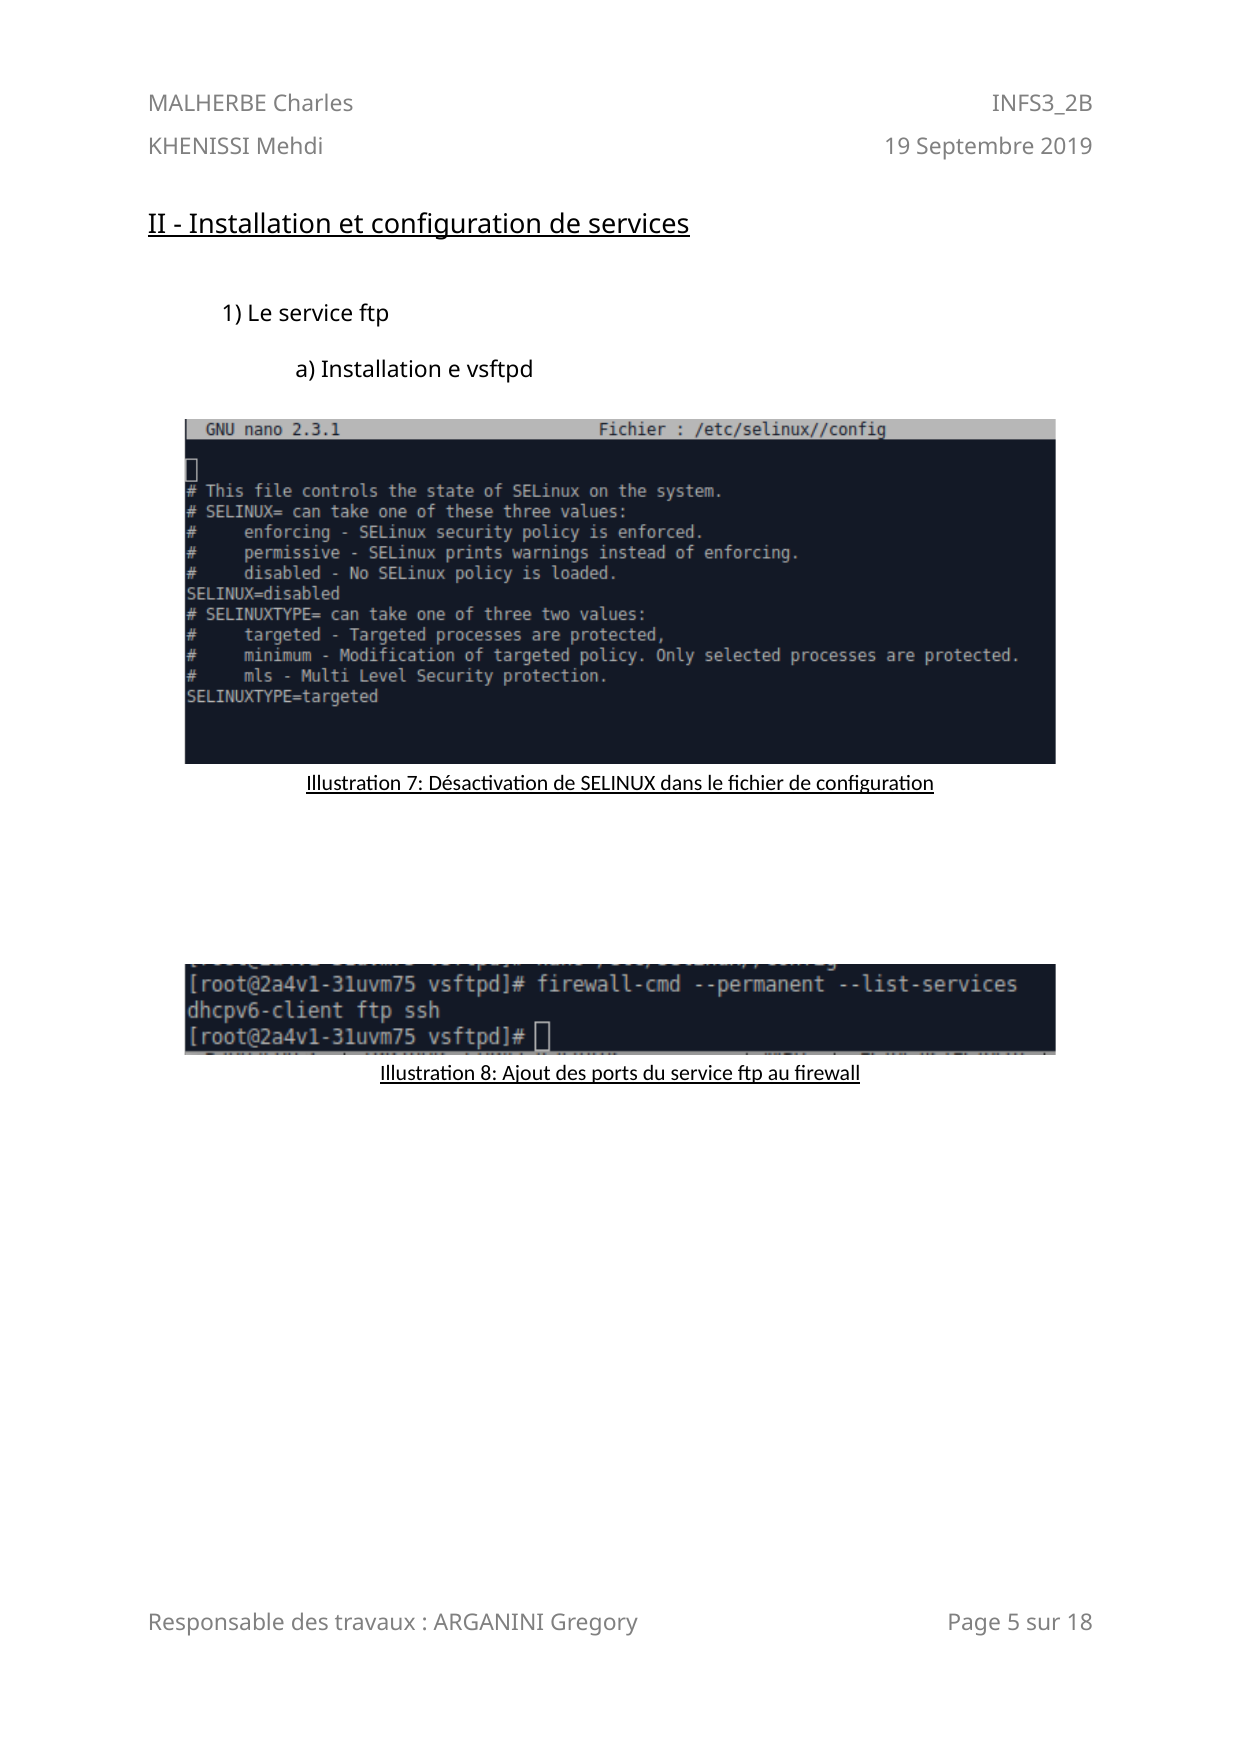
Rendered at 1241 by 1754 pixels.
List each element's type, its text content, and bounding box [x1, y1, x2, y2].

text Illustration 8: Ajout des ports du service ftp au firewall [184, 1055, 1056, 1086]
text a) Installation e vsftpd [295, 353, 1093, 385]
picture [184, 419, 1056, 764]
text 1) Le service ftp [221, 297, 1093, 328]
picture [184, 964, 1056, 1055]
subtitle II - Installation et configuration de services [148, 204, 1093, 241]
text Illustration 7: Désactivation de SELINUX dans le fichier de configuration [184, 764, 1056, 796]
